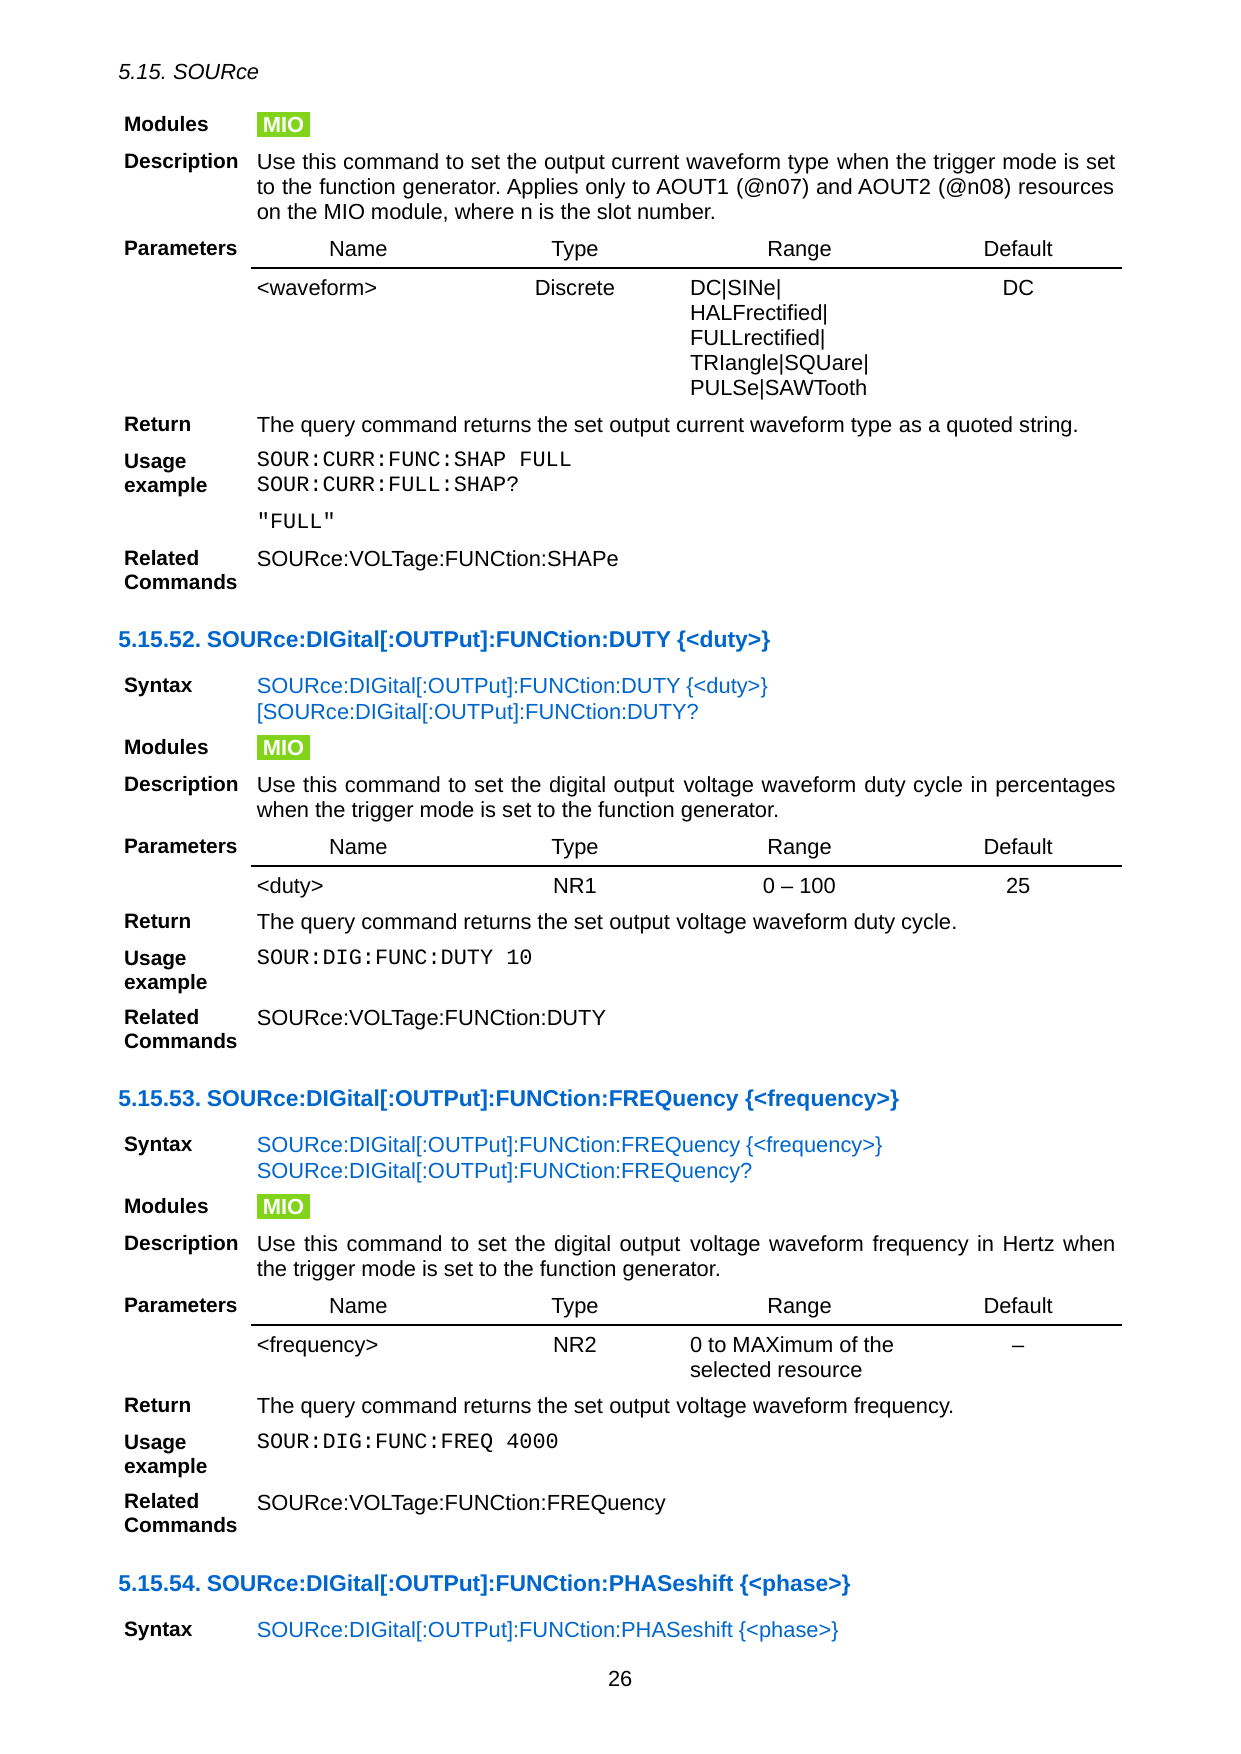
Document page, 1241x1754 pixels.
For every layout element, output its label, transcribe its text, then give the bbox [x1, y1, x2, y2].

table_cell The query command returns the set output voltage waveform frequency. [251, 1388, 1122, 1424]
table_cell Description [118, 766, 251, 828]
table_cell Usage example [118, 443, 251, 541]
table_cell <frequency> [251, 1326, 465, 1388]
table_cell Description [118, 1225, 251, 1287]
table_header Syntax [118, 668, 251, 729]
table_cell Default [914, 1287, 1122, 1324]
subtitle SOURce:DIGital[:OUTPut]:FUNCtion:PHASeshift {<phase>} [118, 1569, 1122, 1596]
table_cell Related Commands [118, 1484, 251, 1543]
table_header Syntax [118, 1611, 251, 1647]
table_cell 0 to MAXimum of the selected resource [684, 1326, 914, 1388]
table_cell Modules [118, 730, 251, 766]
table_cell Usage example [118, 1424, 251, 1484]
subtitle SOURce:DIGital[:OUTPut]:FUNCtion:DUTY {<duty>} [118, 626, 1122, 653]
table_cell Type [465, 230, 684, 267]
table_cell Default [914, 230, 1122, 267]
table_cell Parameters [118, 1287, 251, 1388]
table_cell Use this command to set the output current waveform type when the trigger mode is set to the function generator. Applies only to AOUT1 (@n07) and AOUT2 (@n08) resources on the MIO module, where n is the slot number. [251, 143, 1122, 230]
table_cell Name [251, 230, 465, 267]
table_header SOURce:DIGital[:OUTPut]:FUNCtion:PHASeshift {<phase>} [251, 1611, 1122, 1647]
table_cell SOUR:CURR:FUNC:SHAP FULL SOUR:CURR:FULL:SHAP? "FULL" [251, 443, 1122, 541]
table_cell Range [684, 828, 914, 865]
table_cell Modules [118, 1189, 251, 1225]
table_cell SOUR:DIG:FUNC:DUTY 10 [251, 940, 1122, 999]
table_cell MIO [251, 106, 1122, 143]
table_cell SOURce:VOLTage:FUNCtion:FREQuency [251, 1484, 1122, 1543]
table_cell Return [118, 904, 251, 940]
table_cell Parameters [118, 230, 251, 406]
table_header SOURce:DIGital[:OUTPut]:FUNCtion:FREQuency {<frequency>} SOURce:DIGital[:OUTPut]:FUNCtion:FREQuency? [251, 1127, 1122, 1188]
table_cell SOURce:VOLTage:FUNCtion:DUTY [251, 1000, 1122, 1059]
table_cell SOURce:VOLTage:FUNCtion:SHAPe [251, 541, 1122, 600]
table_cell Use this command to set the digital output voltage waveform frequency in Hertz when the trigger mode is set to the function generator. [251, 1225, 1122, 1287]
table_cell Related Commands [118, 1000, 251, 1059]
table_cell Modules [118, 106, 251, 143]
table_cell Type [465, 828, 684, 865]
table_cell <duty> [251, 867, 465, 903]
table_cell DC|SINe|HALFrectified|FULLrectified|TRIangle|SQUare|PULSe|SAWTooth [684, 269, 914, 406]
table_cell NR1 [465, 867, 684, 903]
table_cell MIO [251, 1189, 1122, 1225]
table_header Syntax [118, 1127, 251, 1188]
table_header SOURce:DIGital[:OUTPut]:FUNCtion:DUTY {<duty>} [SOURce:DIGital[:OUTPut]:FUNCtion:DUTY? [251, 668, 1122, 729]
table_cell Discrete [465, 269, 684, 406]
table_cell The query command returns the set output voltage waveform duty cycle. [251, 904, 1122, 940]
subtitle SOURce:DIGital[:OUTPut]:FUNCtion:FREQuency {<frequency>} [118, 1085, 1122, 1112]
table_cell DC [914, 269, 1122, 406]
table_cell Name [251, 1287, 465, 1324]
table_cell Name [251, 828, 465, 865]
table_cell 0 – 100 [684, 867, 914, 903]
table_cell Usage example [118, 940, 251, 999]
table_cell <waveform> [251, 269, 465, 406]
table_cell SOUR:DIG:FUNC:FREQ 4000 [251, 1424, 1122, 1484]
table_cell Return [118, 1388, 251, 1424]
table_cell NR2 [465, 1326, 684, 1388]
table_cell MIO [251, 730, 1122, 766]
table_cell Range [684, 1287, 914, 1324]
table_cell Description [118, 143, 251, 230]
table_cell Parameters [118, 828, 251, 903]
table_cell 25 [914, 867, 1122, 903]
table_cell Type [465, 1287, 684, 1324]
table_cell The query command returns the set output current waveform type as a quoted string. [251, 406, 1122, 443]
table_cell Return [118, 406, 251, 443]
table_cell Use this command to set the digital output voltage waveform duty cycle in percentages when the trigger mode is set to the function generator. [251, 766, 1122, 828]
table_cell Default [914, 828, 1122, 865]
table_cell Range [684, 230, 914, 267]
table_cell – [914, 1326, 1122, 1388]
table_cell Related Commands [118, 541, 251, 600]
